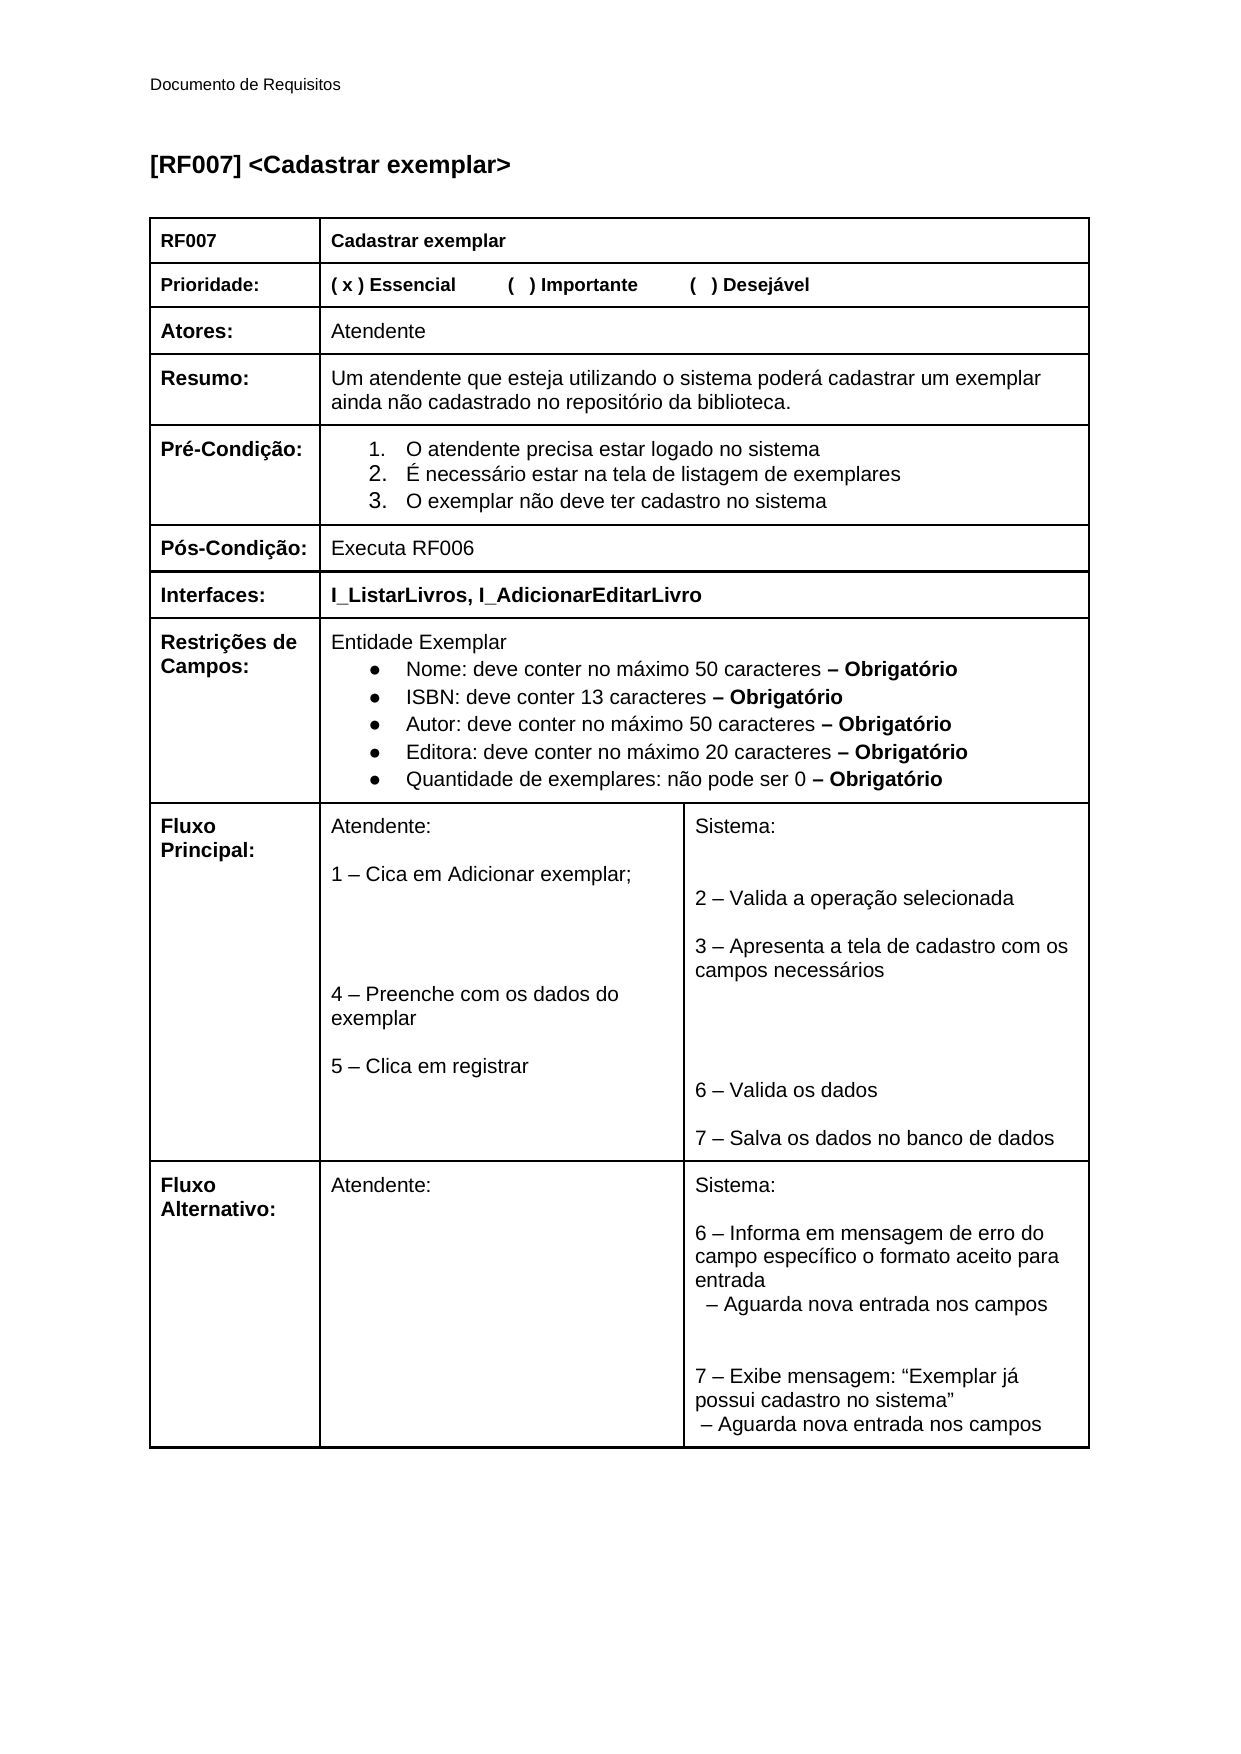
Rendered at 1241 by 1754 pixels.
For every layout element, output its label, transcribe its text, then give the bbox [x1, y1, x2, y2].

table_cell Pré-Condição: [151, 426, 319, 523]
table_cell Sistema: 6 – Informa em mensagem de erro do campo específico o formato aceito para entrada – Aguarda nova entrada nos campos 7 – Exibe mensagem: “Exemplar já possui cadastro no sistema” – Aguarda nova entrada nos campos [685, 1162, 1088, 1446]
table_cell Prioridade: [151, 264, 319, 306]
table_cell Executa RF006 [321, 526, 1088, 570]
table_cell I_ListarLivros, I_AdicionarEditarLivro [321, 573, 1088, 617]
table_cell Resumo: [151, 355, 319, 424]
table_cell Um atendente que esteja utilizando o sistema poderá cadastrar um exemplar ainda não cadastrado no repositório da biblioteca. [321, 355, 1088, 424]
subtitle [RF007] <Cadastrar exemplar> [150, 150, 1090, 179]
table_cell Atendente [321, 308, 1088, 353]
table_cell Fluxo Principal: [151, 804, 319, 1160]
table_cell Entidade Exemplar Nome: deve conter no máximo 50 caracteres – Obrigatório ISBN: deve conter 13 caracteres – Obrigatório Autor: deve conter no máximo 50 caracteres – Obrigatório Editora: deve conter no máximo 20 caracteres – Obrigatório Quantidade de exemplares: não pode ser 0 – Obrigatório [321, 619, 1088, 802]
table_cell Restrições de Campos: [151, 619, 319, 802]
table_cell Interfaces: [151, 573, 319, 617]
table_cell Atendente: 1 – Cica em Adicionar exemplar; 4 – Preenche com os dados do exemplar 5 – Clica em registrar [321, 804, 683, 1160]
table_header Cadastrar exemplar [321, 219, 1088, 262]
table_cell O atendente precisa estar logado no sistema É necessário estar na tela de listagem de exemplares O exemplar não deve ter cadastro no sistema [321, 426, 1088, 523]
table_cell Sistema: 2 – Valida a operação selecionada 3 – Apresenta a tela de cadastro com os campos necessários 6 – Valida os dados 7 – Salva os dados no banco de dados [685, 804, 1088, 1160]
table_cell Atores: [151, 308, 319, 353]
table_cell ( x ) Essencial ( ) Importante ( ) Desejável [321, 264, 1088, 306]
table_cell Atendente: [321, 1162, 683, 1446]
table_cell Fluxo Alternativo: [151, 1162, 319, 1446]
table_cell Pós-Condição: [151, 526, 319, 570]
table_header RF007 [151, 219, 319, 262]
